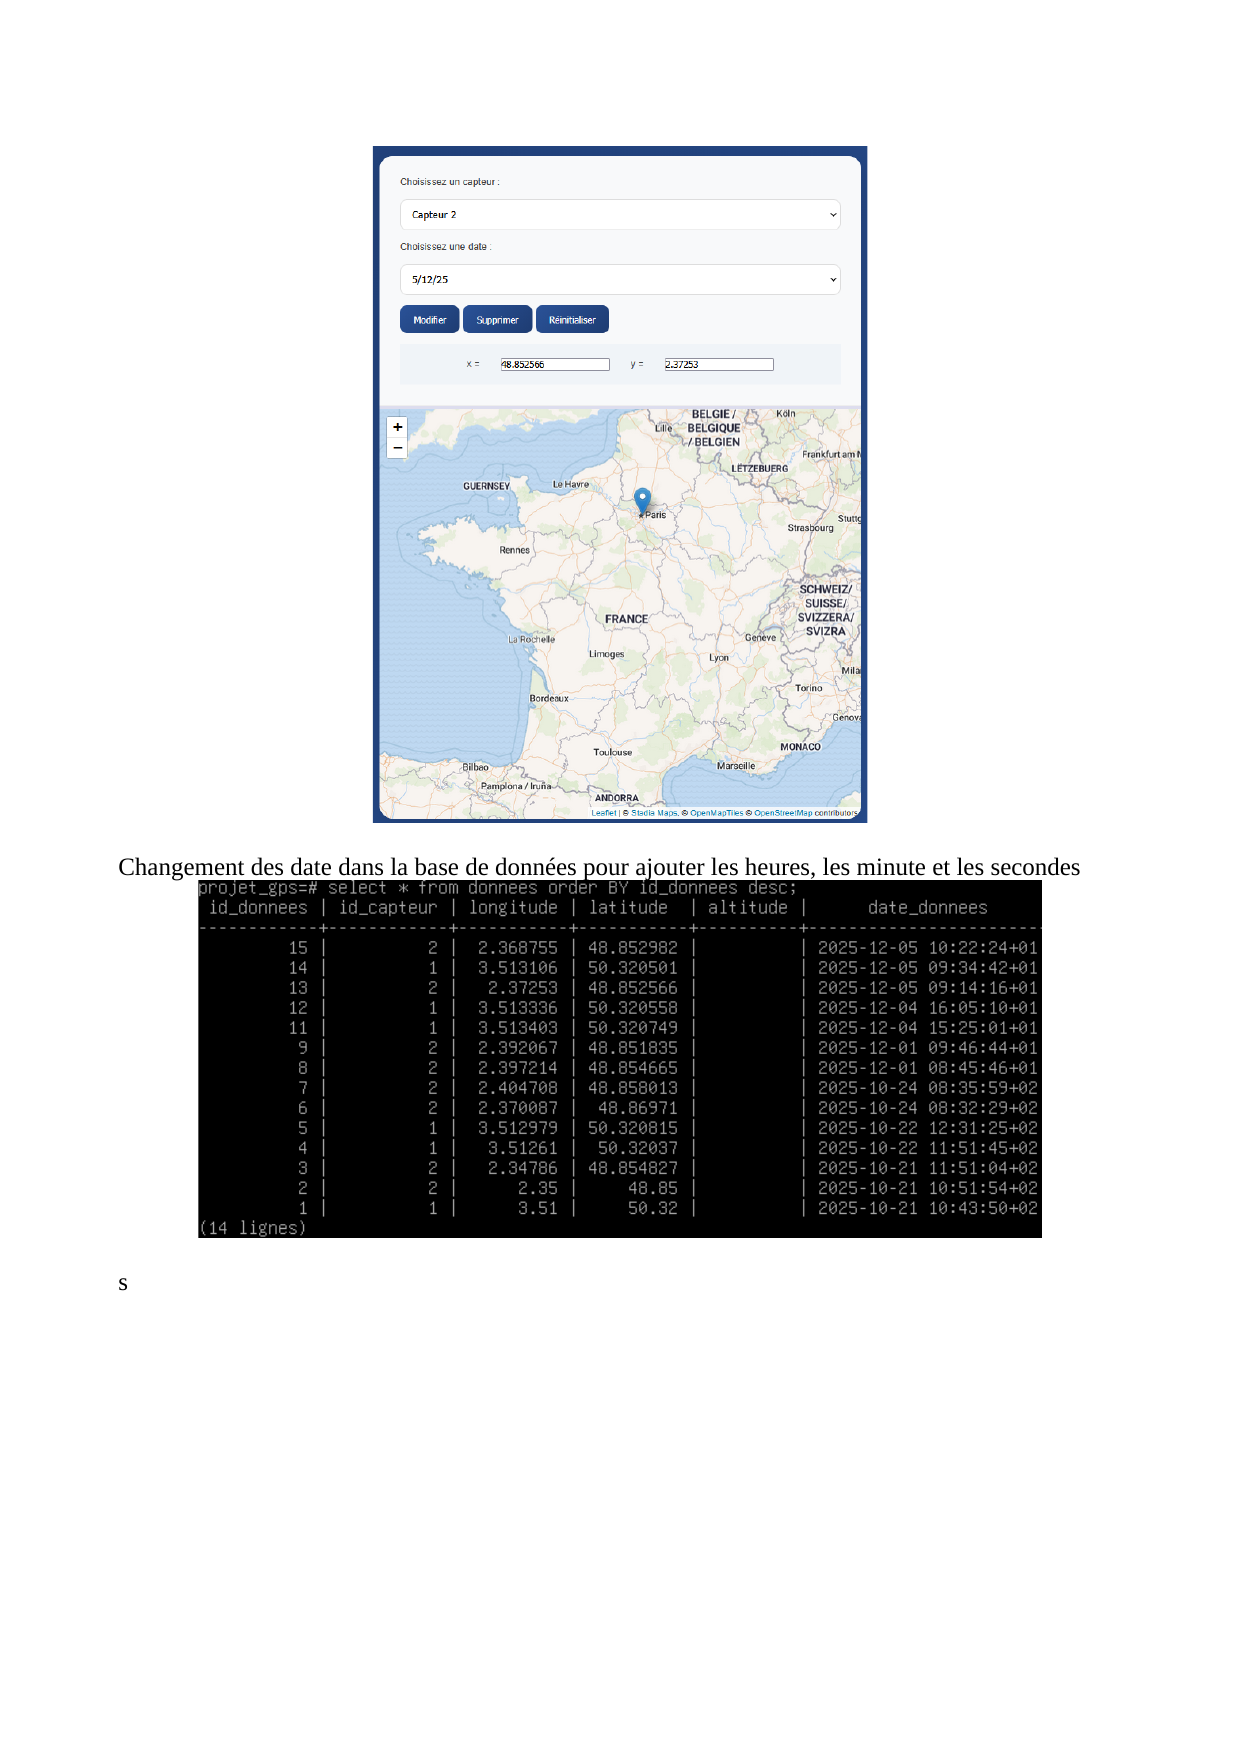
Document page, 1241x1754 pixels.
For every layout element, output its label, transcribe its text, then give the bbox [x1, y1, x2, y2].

text s [118, 1267, 1122, 1295]
picture [372, 146, 868, 823]
picture [198, 880, 1042, 1238]
text Changement des date dans la base de données pour ajouter les heures, les minute et les secondes [118, 852, 1122, 880]
